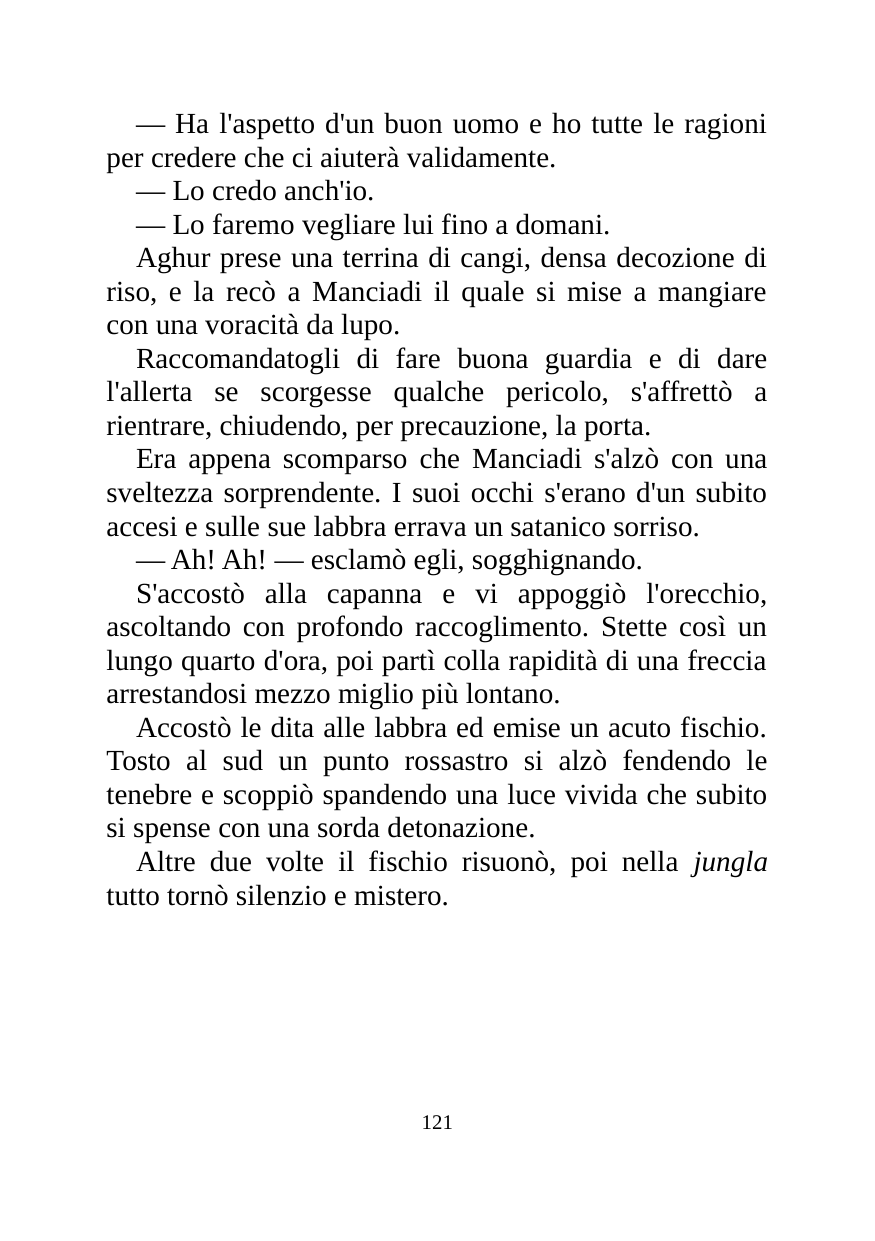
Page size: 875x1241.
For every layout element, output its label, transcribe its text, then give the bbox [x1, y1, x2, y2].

text Era appena scomparso che Manciadi s'alzò con una sveltezza sorprendente. I suoi occhi s'erano d'un subito accesi e sulle sue labbra errava un satanico sorriso. [106, 442, 768, 542]
text Altre due volte il fischio risuonò, poi nella jungla tutto tornò silenzio e mistero. [106, 844, 768, 911]
text S'accostò alla capanna e vi appoggiò l'orecchio, ascoltando con profondo raccoglimento. Stette così un lungo quarto d'ora, poi partì colla rapidità di una freccia arrestandosi mezzo miglio più lontano. [106, 576, 768, 710]
text Accostò le dita alle labbra ed emise un acuto fischio. Tosto al sud un punto rossastro si alzò fendendo le tenebre e scoppiò spandendo una luce vivida che subito si spense con una sorda detonazione. [106, 710, 768, 844]
text Raccomandatogli di fare buona guardia e di dare l'allerta se scorgesse qualche pericolo, s'affrettò a rientrare, chiudendo, per precauzione, la porta. [106, 341, 768, 442]
text — Ha l'aspetto d'un buon uomo e ho tutte le ragioni per credere che ci aiuterà validamente. [106, 106, 768, 173]
text Aghur prese una terrina di cangi, densa decozione di riso, e la recò a Manciadi il quale si mise a mangiare con una voracità da lupo. [106, 240, 768, 341]
text — Lo credo anch'io. [106, 173, 768, 207]
text — Ah! Ah! — esclamò egli, sogghignando. [106, 542, 768, 576]
text — Lo faremo vegliare lui fino a domani. [106, 207, 768, 240]
